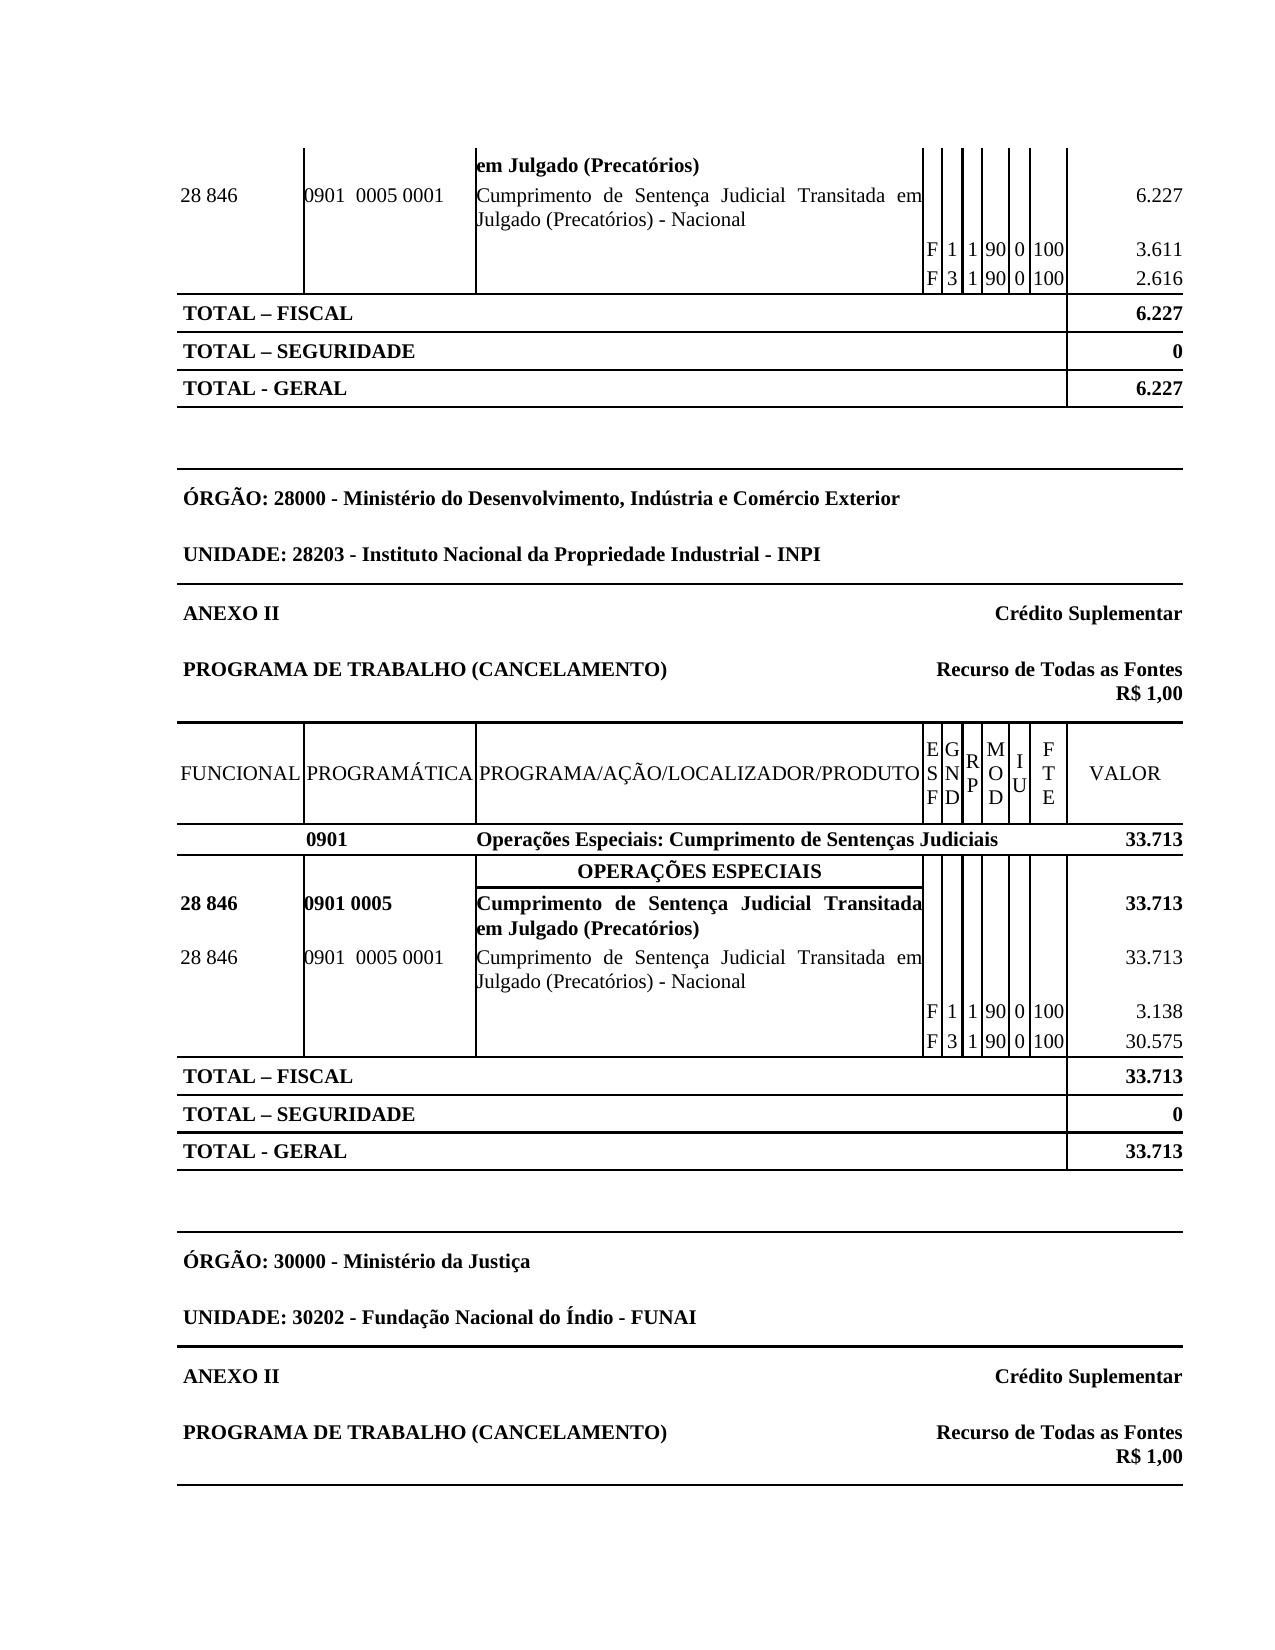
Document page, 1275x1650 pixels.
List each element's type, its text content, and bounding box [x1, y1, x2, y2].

table_cell [943, 886, 961, 942]
table_cell [1010, 886, 1029, 942]
table_cell Cumprimento de Sentença Judicial Transitada em Julgado (Precatórios) - Nacional [477, 943, 922, 996]
table_cell [983, 886, 1008, 942]
table_cell F [924, 996, 941, 1026]
table_cell 33.713 [1068, 1134, 1183, 1169]
table_cell 100 [1031, 1026, 1066, 1056]
table_cell Cumprimento de Sentença Judicial Transitada em Julgado (Precatórios) - Nacional [477, 180, 922, 233]
table_cell 33.713 [1068, 886, 1183, 942]
table_cell [1067, 408, 1183, 468]
table_cell [305, 1026, 475, 1056]
table_cell [177, 234, 303, 263]
table_cell Recurso de Todas as Fontes R$ 1,00 [923, 1404, 1183, 1484]
table_cell FUNCIONAL [177, 724, 303, 822]
table_cell 90 [983, 264, 1008, 293]
table_cell E S F [924, 724, 941, 822]
table_cell [924, 886, 941, 942]
table_cell 30.575 [1068, 1026, 1183, 1056]
table_cell PROGRAMÁTICA [305, 724, 475, 822]
table_cell 90 [983, 996, 1008, 1026]
table_cell 90 [983, 1026, 1008, 1056]
table_cell [305, 234, 475, 263]
table_cell TOTAL - GERAL [177, 1134, 1066, 1169]
table_cell [1010, 180, 1029, 233]
table_cell Crédito Suplementar [923, 1348, 1183, 1404]
table_cell em Julgado (Precatórios) [477, 148, 922, 179]
table_cell [177, 408, 1067, 468]
table_cell [983, 856, 1008, 886]
table_cell PROGRAMA DE TRABALHO (CANCELAMENTO) [177, 641, 923, 721]
table_cell 6.227 [1068, 180, 1183, 233]
table_cell 90 [983, 234, 1008, 263]
table_cell TOTAL – SEGURIDADE [177, 333, 1066, 368]
table_cell F T E [1031, 724, 1066, 822]
table_cell ANEXO II [177, 585, 923, 641]
table_cell [964, 856, 981, 886]
table_cell [1068, 148, 1183, 179]
table_cell 100 [1031, 996, 1066, 1026]
table_cell 0901 0005 0001 [305, 943, 475, 996]
table_cell 0901 [177, 825, 476, 854]
table_cell 3.138 [1068, 996, 1183, 1026]
table_cell [964, 148, 981, 179]
table_cell 0901 0005 [305, 886, 475, 942]
table_cell [923, 1289, 1183, 1345]
table_cell [983, 148, 1008, 179]
table_cell 3 [943, 264, 961, 293]
table_cell M O D [983, 724, 1008, 822]
table_cell 1 [943, 234, 961, 263]
table_cell [305, 264, 475, 293]
table_cell [943, 148, 961, 179]
table_cell [964, 180, 981, 233]
table_cell [924, 856, 941, 886]
table_cell 6.227 [1068, 295, 1183, 331]
table_cell PROGRAMA DE TRABALHO (CANCELAMENTO) [177, 1404, 923, 1484]
table_cell ANEXO II [177, 1348, 923, 1404]
table_cell 2.616 [1068, 264, 1183, 293]
table_cell [924, 180, 941, 233]
table_cell 6.227 [1068, 371, 1183, 406]
table_cell 0 [1010, 264, 1029, 293]
table_cell 3.611 [1068, 234, 1183, 263]
table_cell [924, 148, 941, 179]
table_cell [477, 1026, 922, 1056]
table_cell [177, 264, 303, 293]
table_cell 0901 0005 0001 [305, 180, 475, 233]
table_cell 0 [1068, 333, 1183, 368]
table_cell [305, 148, 475, 179]
table_cell 33.713 [1068, 943, 1183, 996]
table_cell Recurso de Todas as Fontes R$ 1,00 [923, 641, 1183, 721]
table_cell Operações Especiais [477, 856, 922, 886]
table_cell F [924, 264, 941, 293]
table_cell ÓRGÃO: 28000 - Ministério do Desenvolvimento, Indústria e Comércio Exterior [177, 470, 1183, 526]
table_cell [1031, 148, 1066, 179]
table_cell 28 846 [177, 180, 303, 233]
table_cell TOTAL – FISCAL [177, 295, 1066, 331]
table_cell 3 [943, 1026, 961, 1056]
table_cell TOTAL – FISCAL [177, 1058, 1066, 1094]
table_cell [1031, 180, 1066, 233]
table_cell [943, 856, 961, 886]
table_cell 1 [964, 996, 981, 1026]
table_cell [1010, 148, 1029, 179]
table_cell 1 [964, 234, 981, 263]
table_cell 1 [964, 1026, 981, 1056]
table_cell Operações Especiais: Cumprimento de Sentenças Judiciais [476, 825, 1067, 854]
table_cell 0 [1010, 1026, 1029, 1056]
table_cell [964, 943, 981, 996]
table_cell [924, 943, 941, 996]
table_cell PROGRAMA/AÇÃO/LOCALIZADOR/PRODUTO [477, 724, 922, 822]
table_cell VALOR [1068, 724, 1183, 822]
table_cell [943, 180, 961, 233]
table_cell R P [964, 724, 981, 822]
table_cell Crédito Suplementar [923, 585, 1183, 641]
table_cell [983, 943, 1008, 996]
table_cell 1 [943, 996, 961, 1026]
table_cell [305, 996, 475, 1026]
table_cell [1031, 943, 1066, 996]
table_cell [177, 148, 303, 179]
table_cell [305, 856, 475, 886]
table_cell ÓRGÃO: 30000 - Ministério da Justiça [177, 1233, 1183, 1289]
table_cell [1067, 1171, 1183, 1231]
table_cell [923, 526, 1183, 583]
table_cell [983, 180, 1008, 233]
table_cell 33.713 [1068, 1058, 1183, 1094]
table_cell [177, 996, 303, 1026]
table_cell [177, 1171, 1067, 1231]
table_cell 28 846 [177, 886, 303, 942]
table_cell F [924, 1026, 941, 1056]
table_cell [964, 886, 981, 942]
table_cell [477, 234, 922, 263]
table_cell 1 [964, 264, 981, 293]
table_cell 33.713 [1067, 825, 1183, 854]
table_cell [1010, 943, 1029, 996]
table_cell [177, 856, 303, 886]
table_cell [1031, 856, 1066, 886]
table_cell UNIDADE: 30202 - Fundação Nacional do Índio - FUNAI [177, 1289, 923, 1345]
table_cell TOTAL – SEGURIDADE [177, 1096, 1066, 1131]
table_cell [177, 1026, 303, 1056]
table_cell I U [1010, 724, 1029, 822]
table_cell 0 [1010, 234, 1029, 263]
table_cell TOTAL - GERAL [177, 371, 1066, 406]
table_cell [1010, 856, 1029, 886]
table_cell Cumprimento de Sentença Judicial Transitada em Julgado (Precatórios) [477, 889, 922, 942]
table_cell [477, 264, 922, 293]
table_cell 28 846 [177, 943, 303, 996]
table_cell 0 [1068, 1096, 1183, 1131]
table_cell 100 [1031, 264, 1066, 293]
table_cell 0 [1010, 996, 1029, 1026]
table_cell [943, 943, 961, 996]
table_cell G N D [943, 724, 961, 822]
table_cell [477, 996, 922, 1026]
table_cell F [924, 234, 941, 263]
table_cell [1068, 856, 1183, 886]
table_cell [1031, 886, 1066, 942]
table_cell UNIDADE: 28203 - Instituto Nacional da Propriedade Industrial - INPI [177, 526, 923, 583]
table_cell 100 [1031, 234, 1066, 263]
